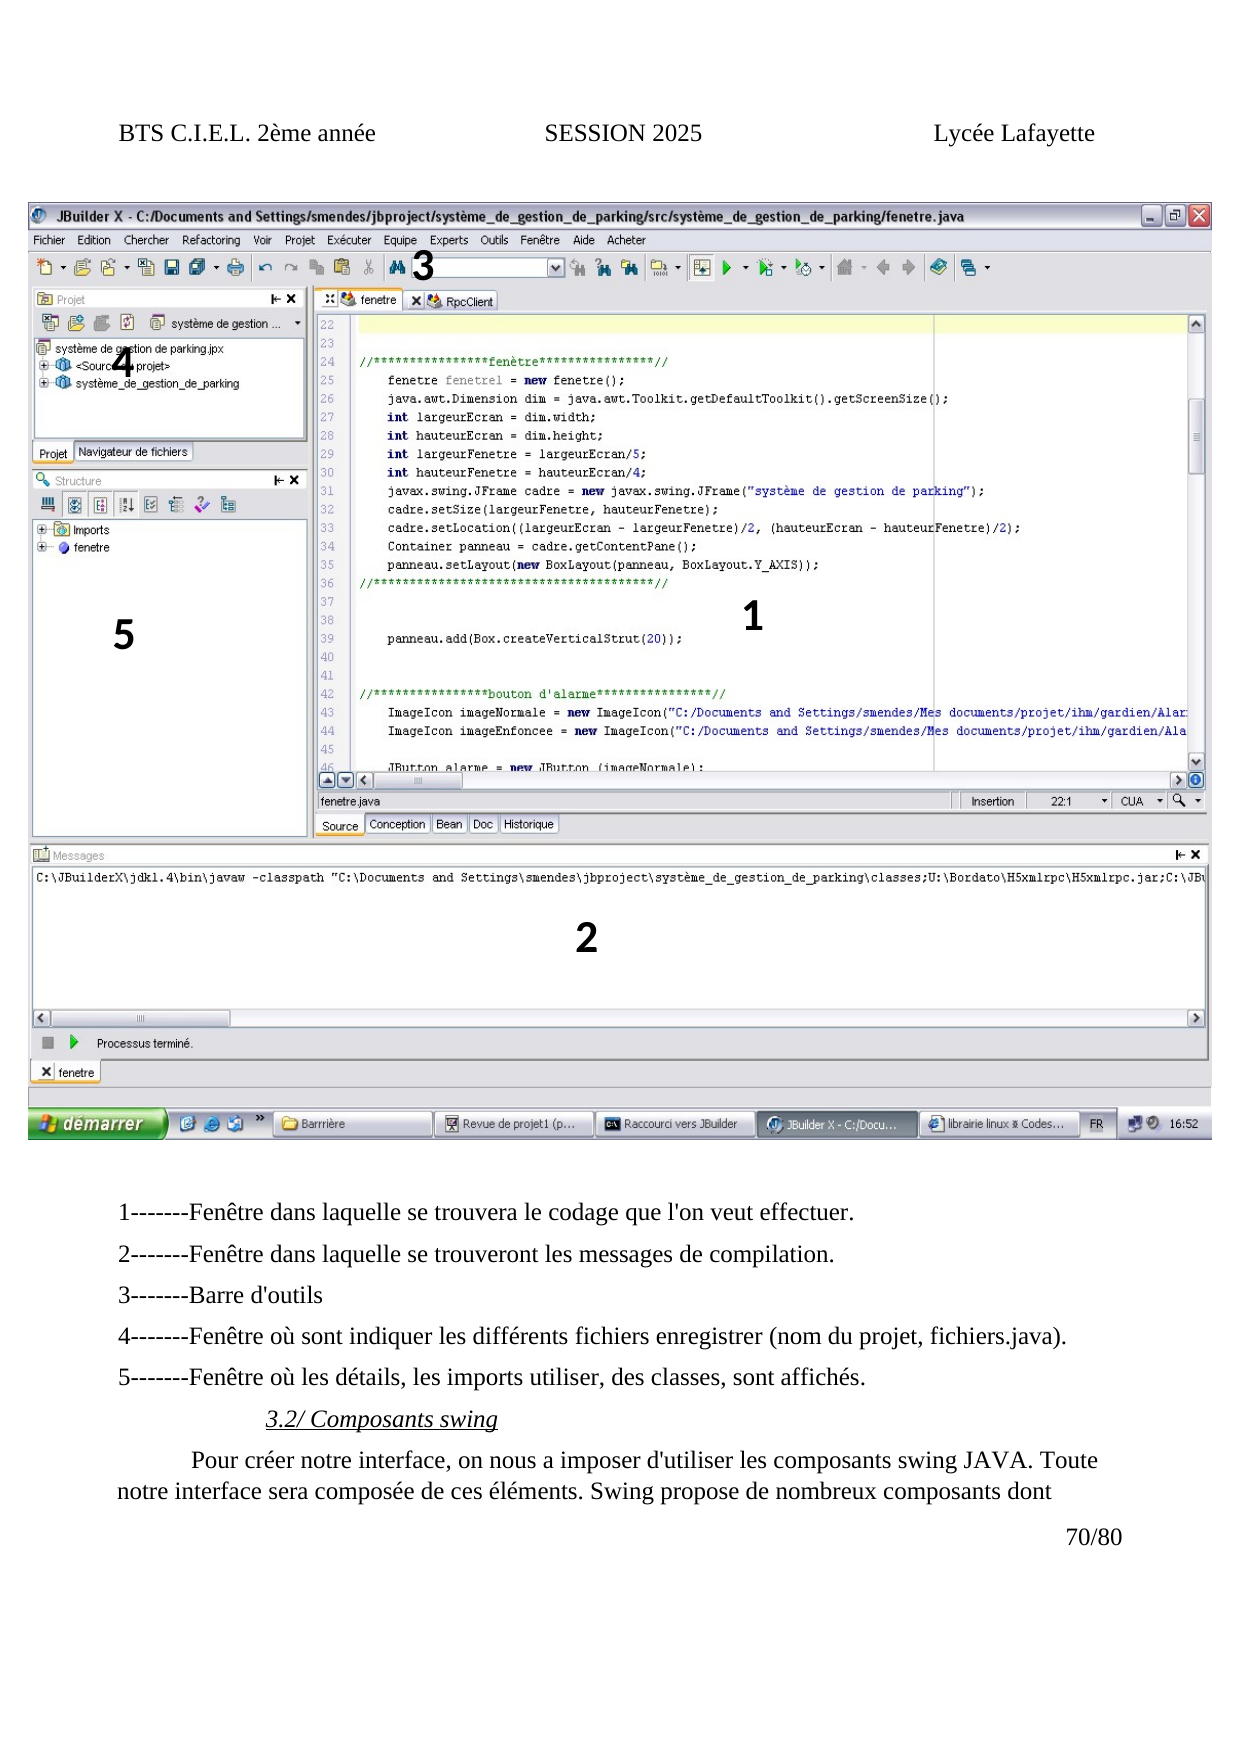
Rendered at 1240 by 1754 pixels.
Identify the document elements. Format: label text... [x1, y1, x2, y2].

text 1-------Fenêtre dans laquelle se trouvera le codage que l'on veut effectuer. [118, 1197, 1121, 1226]
text 3-------Barre d'outils [118, 1280, 1121, 1308]
text 3.2/ Composants swing [266, 1404, 1122, 1432]
text 5-------Fenêtre où les détails, les imports utiliser, des classes, sont affichés. [118, 1362, 1121, 1391]
text 4-------Fenêtre où sont indiquer les différents fichiers enregistrer (nom du projet, fichiers.java). [118, 1321, 1121, 1350]
picture [28, 202, 1212, 1140]
text 2-------Fenêtre dans laquelle se trouveront les messages de compilation. [118, 1239, 1121, 1267]
text Pour créer notre interface, on nous a imposer d'utiliser les composants swing JAVA. Toute notre interface sera composée de ces éléments. Swing propose de nombreux composants dont [117, 1445, 1121, 1505]
